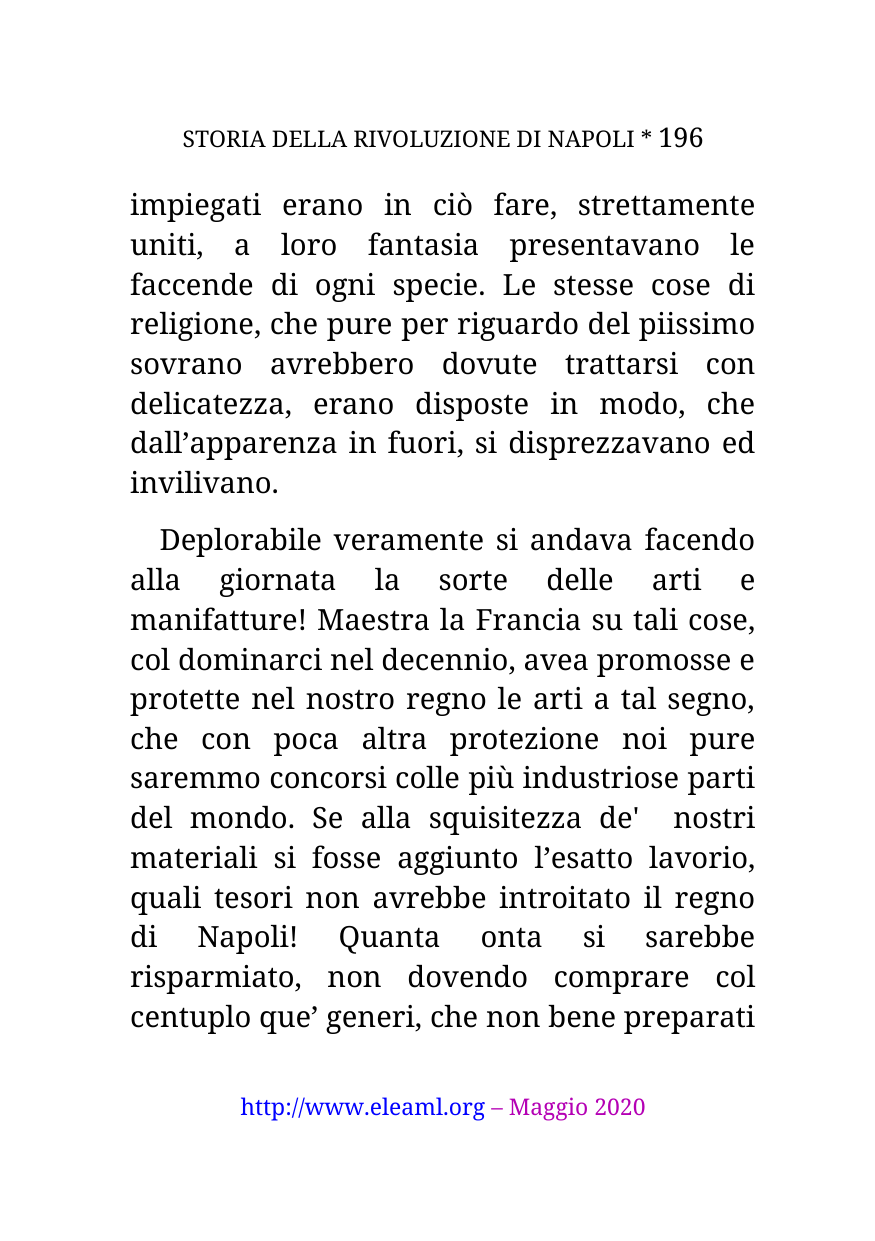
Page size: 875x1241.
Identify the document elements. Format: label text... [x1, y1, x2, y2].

text Deplorabile veramente si andava facendo alla giornata la sorte delle arti e manifatture! Maestra la Francia su tali cose, col dominarci nel decennio, avea promosse e protette nel nostro regno le arti a tal segno, che con poca altra protezione noi pure saremmo concorsi colle più industriose parti del mondo. Se alla squisitezza de' nostri materiali si fosse aggiunto l’esatto lavorio, quali tesori non avrebbe introitato il regno di Napoli! Quanta onta si sarebbe risparmiato, non dovendo comprare col centuplo que’ generi, che non bene preparati [130, 520, 756, 1036]
text impiegati erano in ciò fare, strettamente uniti, a loro fantasia presentavano le faccende di ogni specie. Le stesse cose di religione, che pure per riguardo del piissimo sovrano avrebbero dovute trattarsi con delicatezza, erano disposte in modo, che dall’apparenza in fuori, si disprezzavano ed invilivano. [130, 184, 756, 502]
